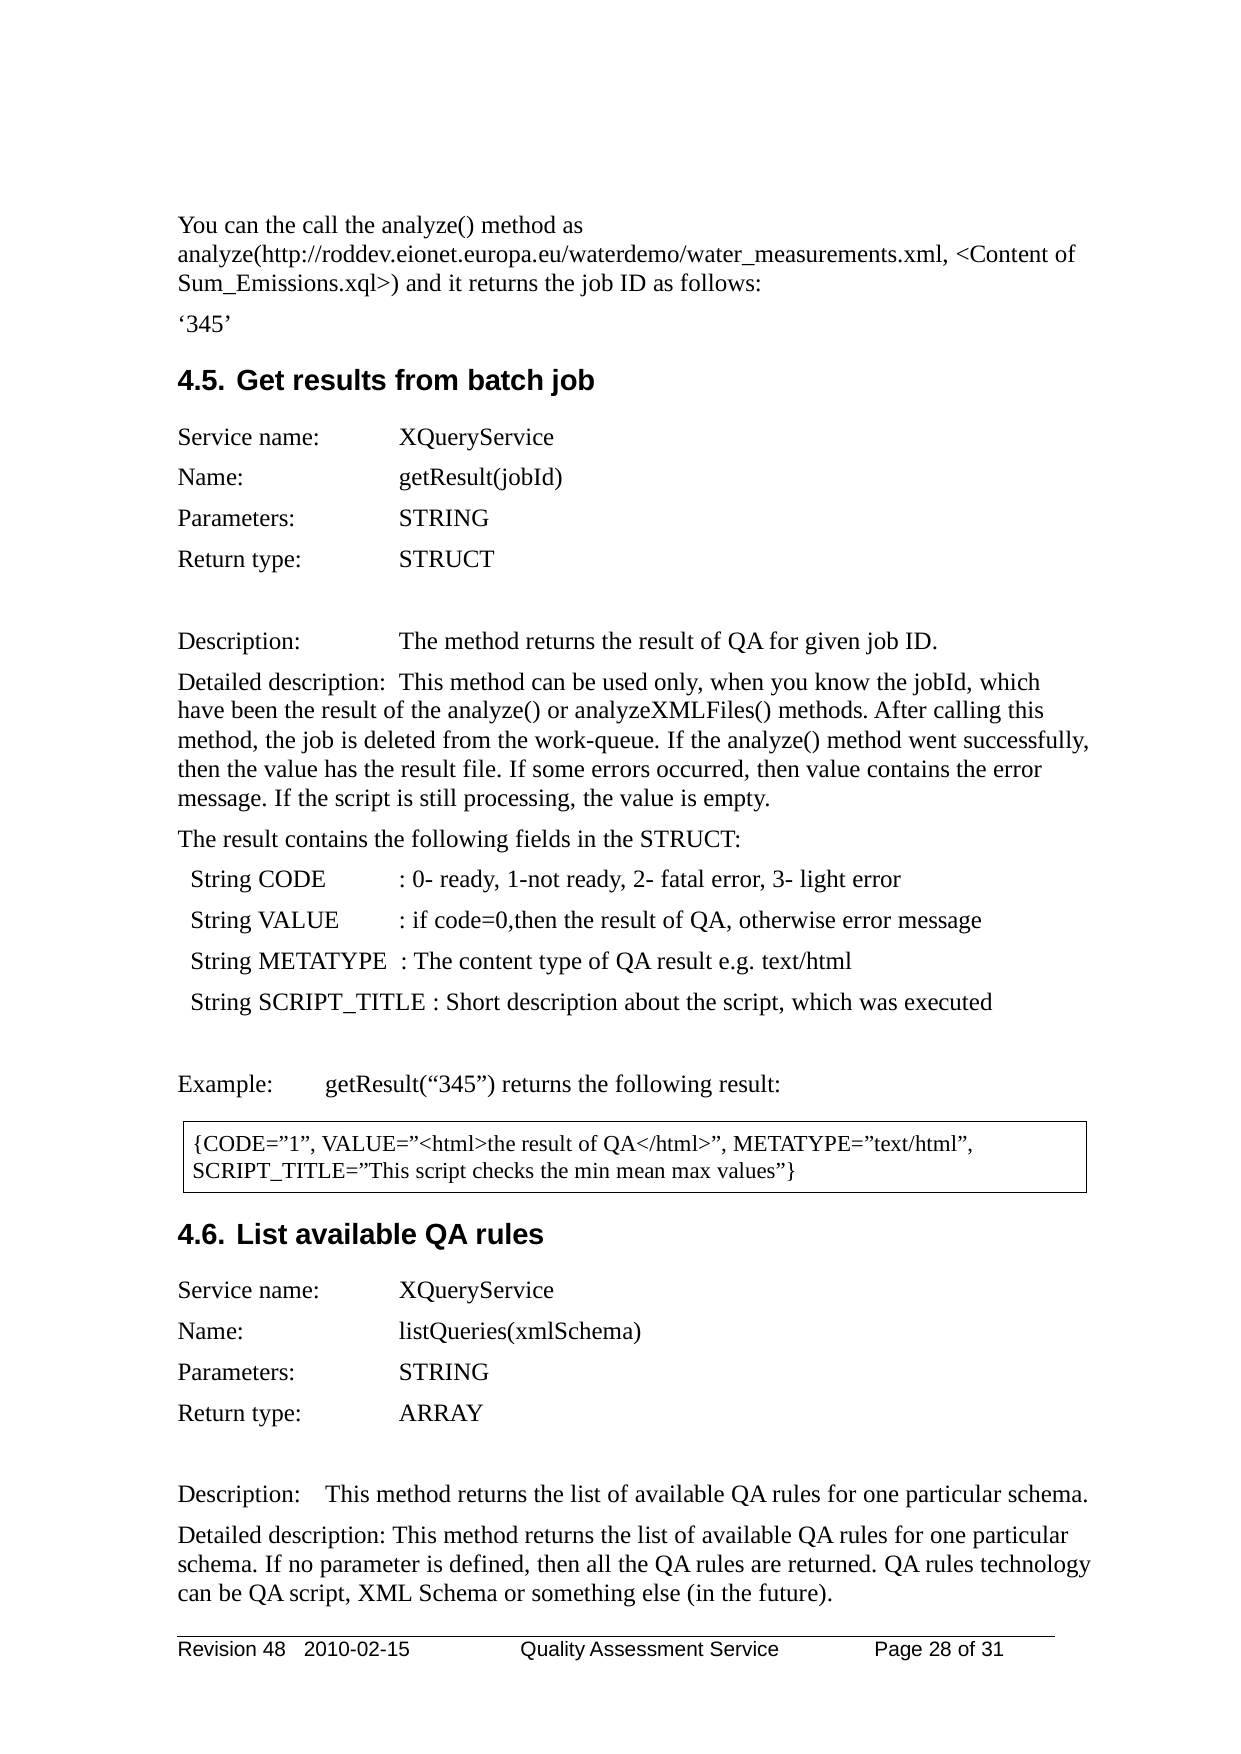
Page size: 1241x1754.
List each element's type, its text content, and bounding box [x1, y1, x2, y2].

text You can the call the analyze() method as analyze(http://roddev.eionet.europa.eu/waterdemo/water_measurements.xml, <Content of Sum_Emissions.xql>) and it returns the job ID as follows: [177, 210, 1092, 297]
text Return type: ARRAY [177, 1398, 1092, 1427]
text String SCRIPT_TITLE : Short description about the script, which was executed [177, 987, 1092, 1016]
text Service name: XQueryService [177, 1275, 1092, 1304]
text Example: getResult(“345”) returns the following result: [177, 1068, 1092, 1097]
text ‘345’ [177, 309, 1092, 338]
text Name: listQueries(xmlSchema) [177, 1316, 1092, 1345]
text Detailed description: This method can be used only, when you know the jobId, which have been the result of the analyze() or analyzeXMLFiles() methods. After calling this method, the job is deleted from the work-queue. If the analyze() method went successfully, then the value has the result file. If some errors occurred, then value contains the error message. If the script is still processing, the value is empty. [177, 666, 1092, 812]
text String VALUE : if code=0,then the result of QA, otherwise error message [177, 905, 1092, 934]
text Description: The method returns the result of QA for given job ID. [177, 626, 1092, 654]
text The result contains the following fields in the STRUCT: [177, 823, 1092, 852]
text Detailed description: This method returns the list of available QA rules for one particular schema. If no parameter is defined, then all the QA rules are returned. QA rules technology can be QA script, XML Schema or something else (in the future). [177, 1520, 1092, 1607]
text Parameters: STRING [177, 503, 1092, 532]
subtitle Get results from batch job [177, 363, 1092, 397]
text Description: This method returns the list of available QA rules for one particular schema. [177, 1479, 1092, 1508]
text String CODE : 0- ready, 1-not ready, 2- fatal error, 3- light error [177, 864, 1092, 893]
text Name: getResult(jobId) [177, 462, 1092, 491]
text String METATYPE : The content type of QA result e.g. text/html [177, 946, 1092, 975]
text Service name: XQueryService [177, 421, 1092, 450]
text {CODE=”1”, VALUE=”<html>the result of QA</html>”, METATYPE=”text/html”, SCRIPT_TITLE=”This script checks the min mean max values”} [184, 1122, 1086, 1192]
subtitle List available QA rules [177, 1217, 1092, 1250]
text Parameters: STRING [177, 1357, 1092, 1386]
text Return type: STRUCT [177, 544, 1092, 573]
